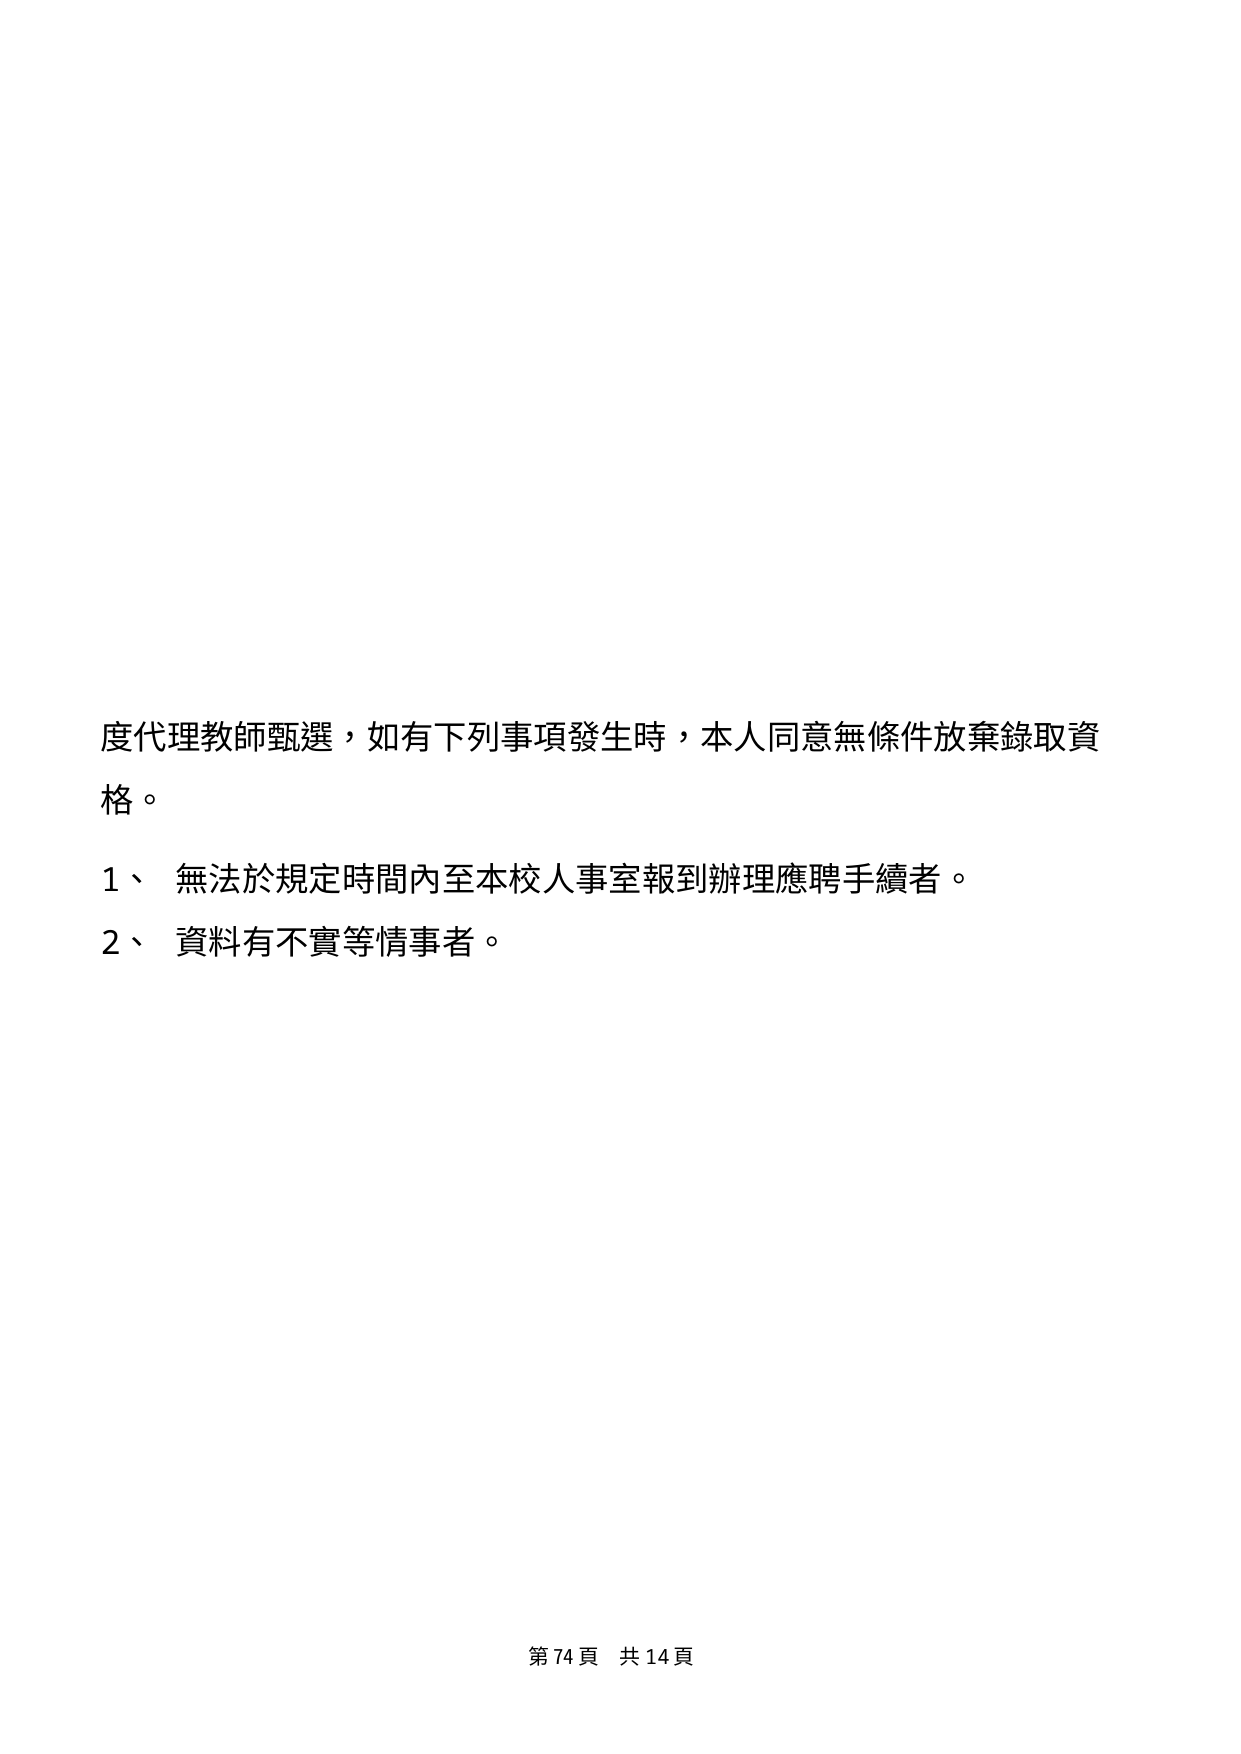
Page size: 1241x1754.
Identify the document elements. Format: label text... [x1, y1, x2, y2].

text 度代理教師甄選，如有下列事項發生時，本人同意無條件放棄錄取資格。 [100, 693, 1122, 818]
list 資料有不實等情事者。 [100, 898, 1122, 961]
list 無法於規定時間內至本校人事室報到辦理應聘手續者。 [100, 836, 1122, 898]
